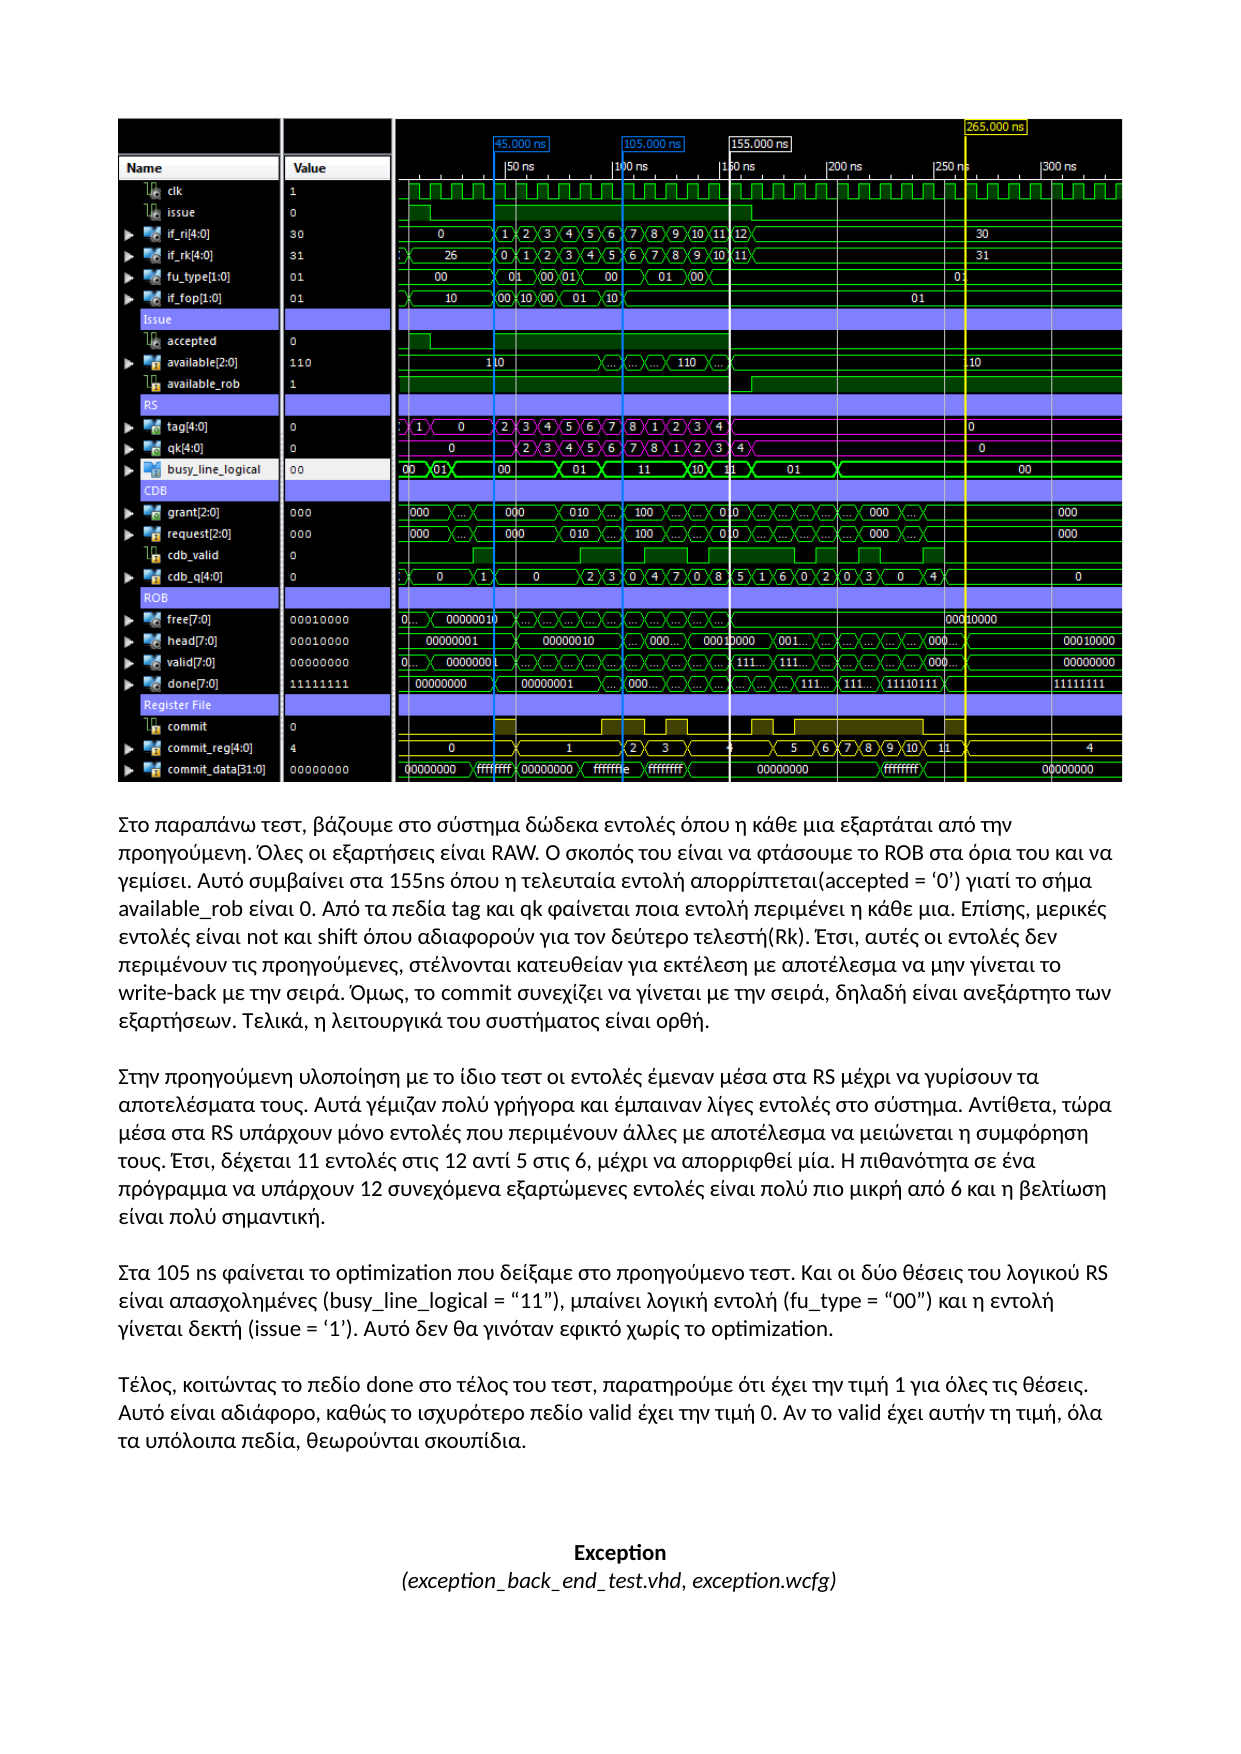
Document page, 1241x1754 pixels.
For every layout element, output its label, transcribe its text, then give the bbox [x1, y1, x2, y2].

text Exception [118, 1538, 1122, 1566]
text Στα 105 ns φαίνεται το optimization που δείξαμε στο προηγούμενο τεστ. Και οι δύο θέσεις του λογικού RS είναι απασχολημένες (busy_line_logical = “11”), μπαίνει λογική εντολή (fu_type = “00”) και η εντολή γίνεται δεκτή (issue = ‘1’). Αυτό δεν θα γινόταν εφικτό χωρίς το optimization. [118, 1258, 1122, 1342]
picture [118, 118, 1123, 782]
text Στην προηγούμενη υλοποίηση με το ίδιο τεστ οι εντολές έμεναν μέσα στα RS μέχρι να γυρίσουν τα αποτελέσματα τους. Αυτά γέμιζαν πολύ γρήγορα και έμπαιναν λίγες εντολές στο σύστημα. Αντίθετα, τώρα μέσα στα RS υπάρχουν μόνο εντολές που περιμένουν άλλες με αποτέλεσμα να μειώνεται η συμφόρηση τους. Έτσι, δέχεται 11 εντολές στις 12 αντί 5 στις 6, μέχρι να απορριφθεί μία. Η πιθανότητα σε ένα πρόγραμμα να υπάρχουν 12 συνεχόμενα εξαρτώμενες εντολές είναι πολύ πιο μικρή από 6 και η βελτίωση είναι πολύ σημαντική. [118, 1062, 1122, 1230]
text (exception_back_end_test.vhd, exception.wcfg) [118, 1566, 1122, 1594]
text Τέλος, κοιτώντας το πεδίο done στο τέλος του τεστ, παρατηρούμε ότι έχει την τιμή 1 για όλες τις θέσεις. Αυτό είναι αδιάφορο, καθώς το ισχυρότερο πεδίο valid έχει την τιμή 0. Αν το valid έχει αυτήν τη τιμή, όλα τα υπόλοιπα πεδία, θεωρούνται σκουπίδια. [118, 1370, 1122, 1454]
text Στο παραπάνω τεστ, βάζουμε στο σύστημα δώδεκα εντολές όπου η κάθε μια εξαρτάται από την προηγούμενη. Όλες οι εξαρτήσεις είναι RAW. Ο σκοπός του είναι να φτάσουμε το ROB στα όρια του και να γεμίσει. Αυτό συμβαίνει στα 155ns όπου η τελευταία εντολή απορρίπτεται(accepted = ‘0’) γιατί το σήμα available_rob είναι 0. Από τα πεδία tag και qk φαίνεται ποια εντολή περιμένει η κάθε μια. Επίσης, μερικές εντολές είναι not και shift όπου αδιαφορούν για τον δεύτερο τελεστή(Rk). Έτσι, αυτές οι εντολές δεν περιμένουν τις προηγούμενες, στέλνονται κατευθείαν για εκτέλεση με αποτέλεσμα να μην γίνεται το write-back με την σειρά. Όμως, το commit συνεχίζει να γίνεται με την σειρά, δηλαδή είναι ανεξάρτητο των εξαρτήσεων. Τελικά, η λειτουργικά του συστήματος είναι ορθή. [118, 810, 1122, 1034]
